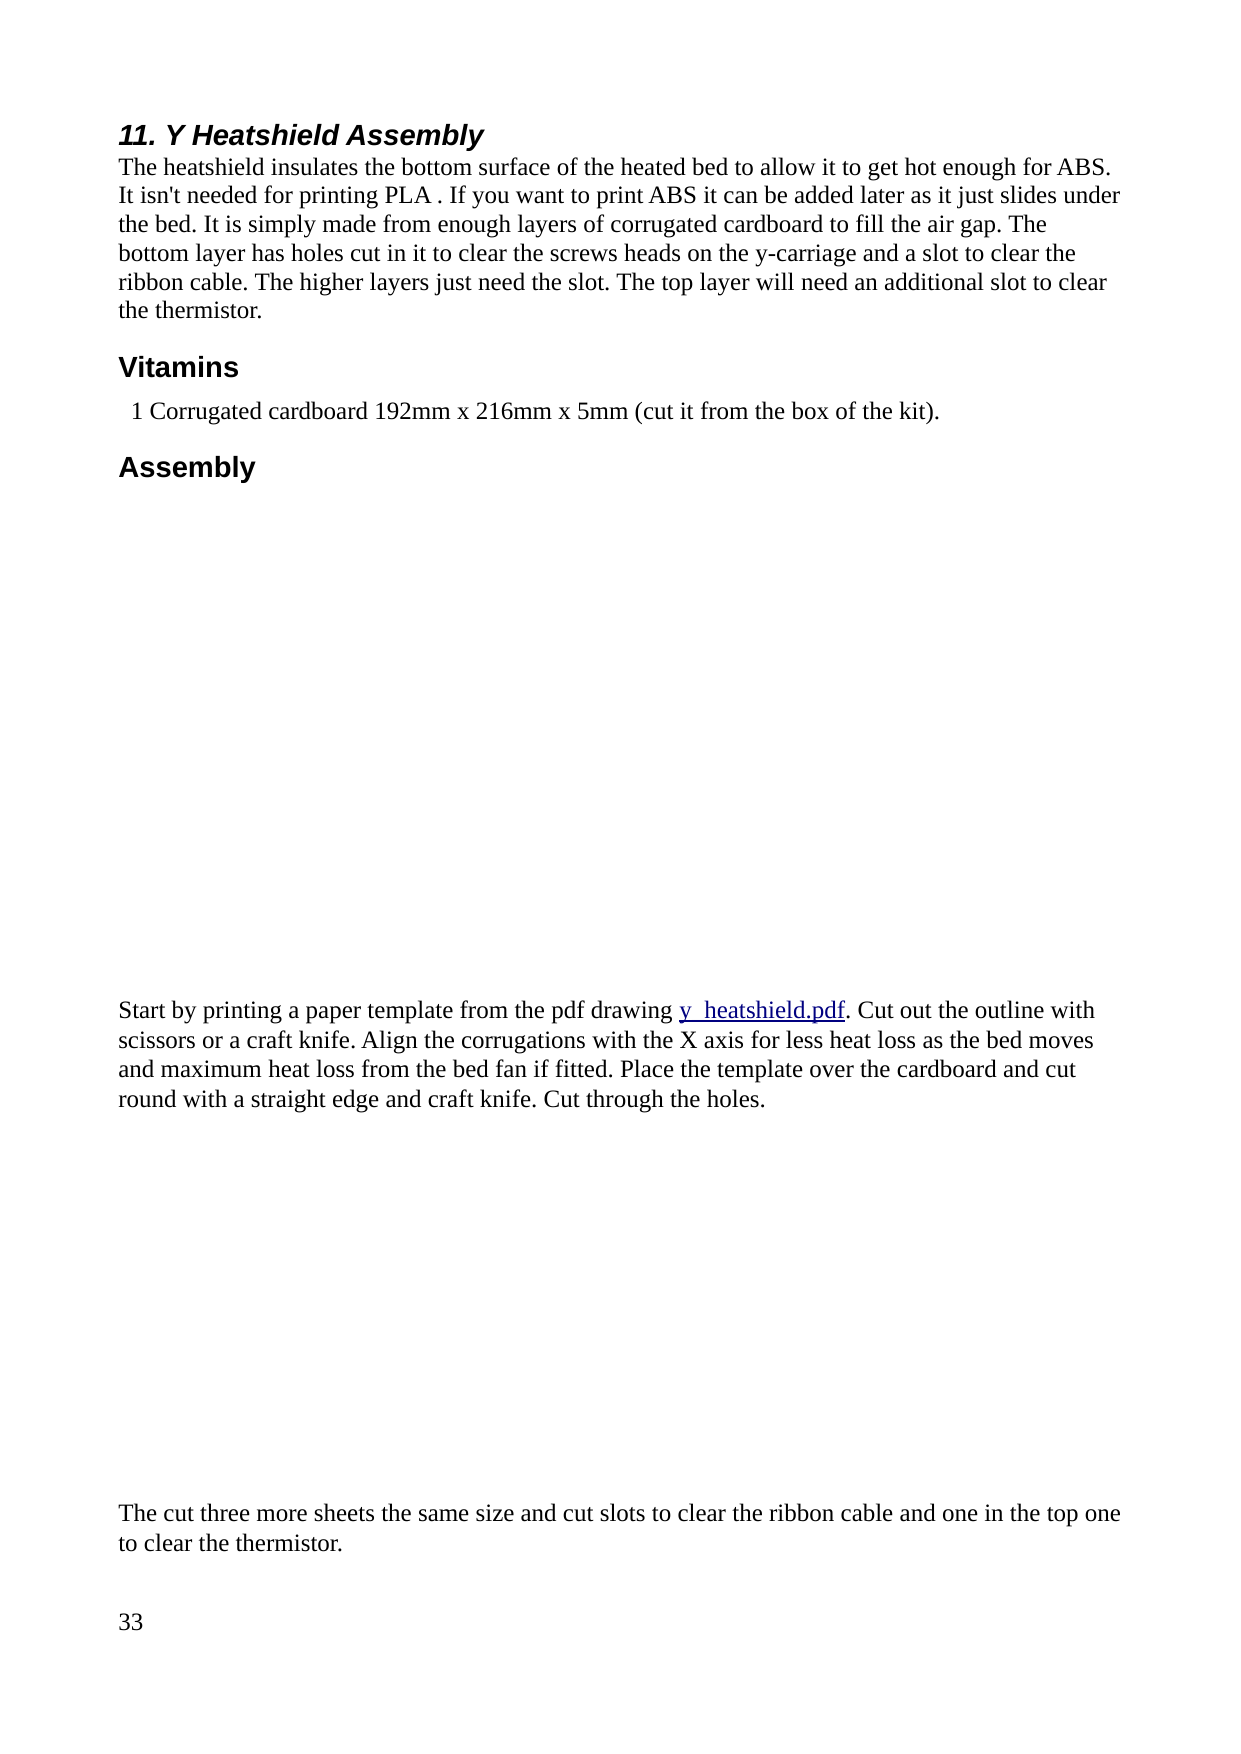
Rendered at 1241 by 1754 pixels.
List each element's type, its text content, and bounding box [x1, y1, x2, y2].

text The heatshield insulates the bottom surface of the heated bed to allow it to get hot enough for ABS. It isn't needed for printing PLA . If you want to print ABS it can be added later as it just slides under the bed. It is simply made from enough layers of corrugated cardboard to fill the air gap. The bottom layer has holes cut in it to clear the screws heads on the y-carriage and a slot to clear the ribbon cable. The higher layers just need the slot. The top layer will need an additional slot to clear the thermistor. [118, 152, 1122, 324]
subtitle Y Heatshield Assembly [118, 118, 1122, 152]
subtitle Vitamins [118, 350, 1122, 384]
text 1 Corrugated cardboard 192mm x 216mm x 5mm (cut it from the box of the kit). [118, 396, 1122, 424]
text The cut three more sheets the same size and cut slots to clear the ribbon cable and one in the top one to clear the thermistor. [118, 1497, 1122, 1557]
text Start by printing a paper template from the pdf drawing y_heatshield.pdf. Cut out the outline with scissors or a craft knife. Align the corrugations with the X axis for less heat loss as the bed moves and maximum heat loss from the bed fan if fitted. Place the template over the cardboard and cut round with a straight edge and craft knife. Cut through the holes. [118, 994, 1122, 1113]
subtitle Assembly [118, 451, 1122, 484]
